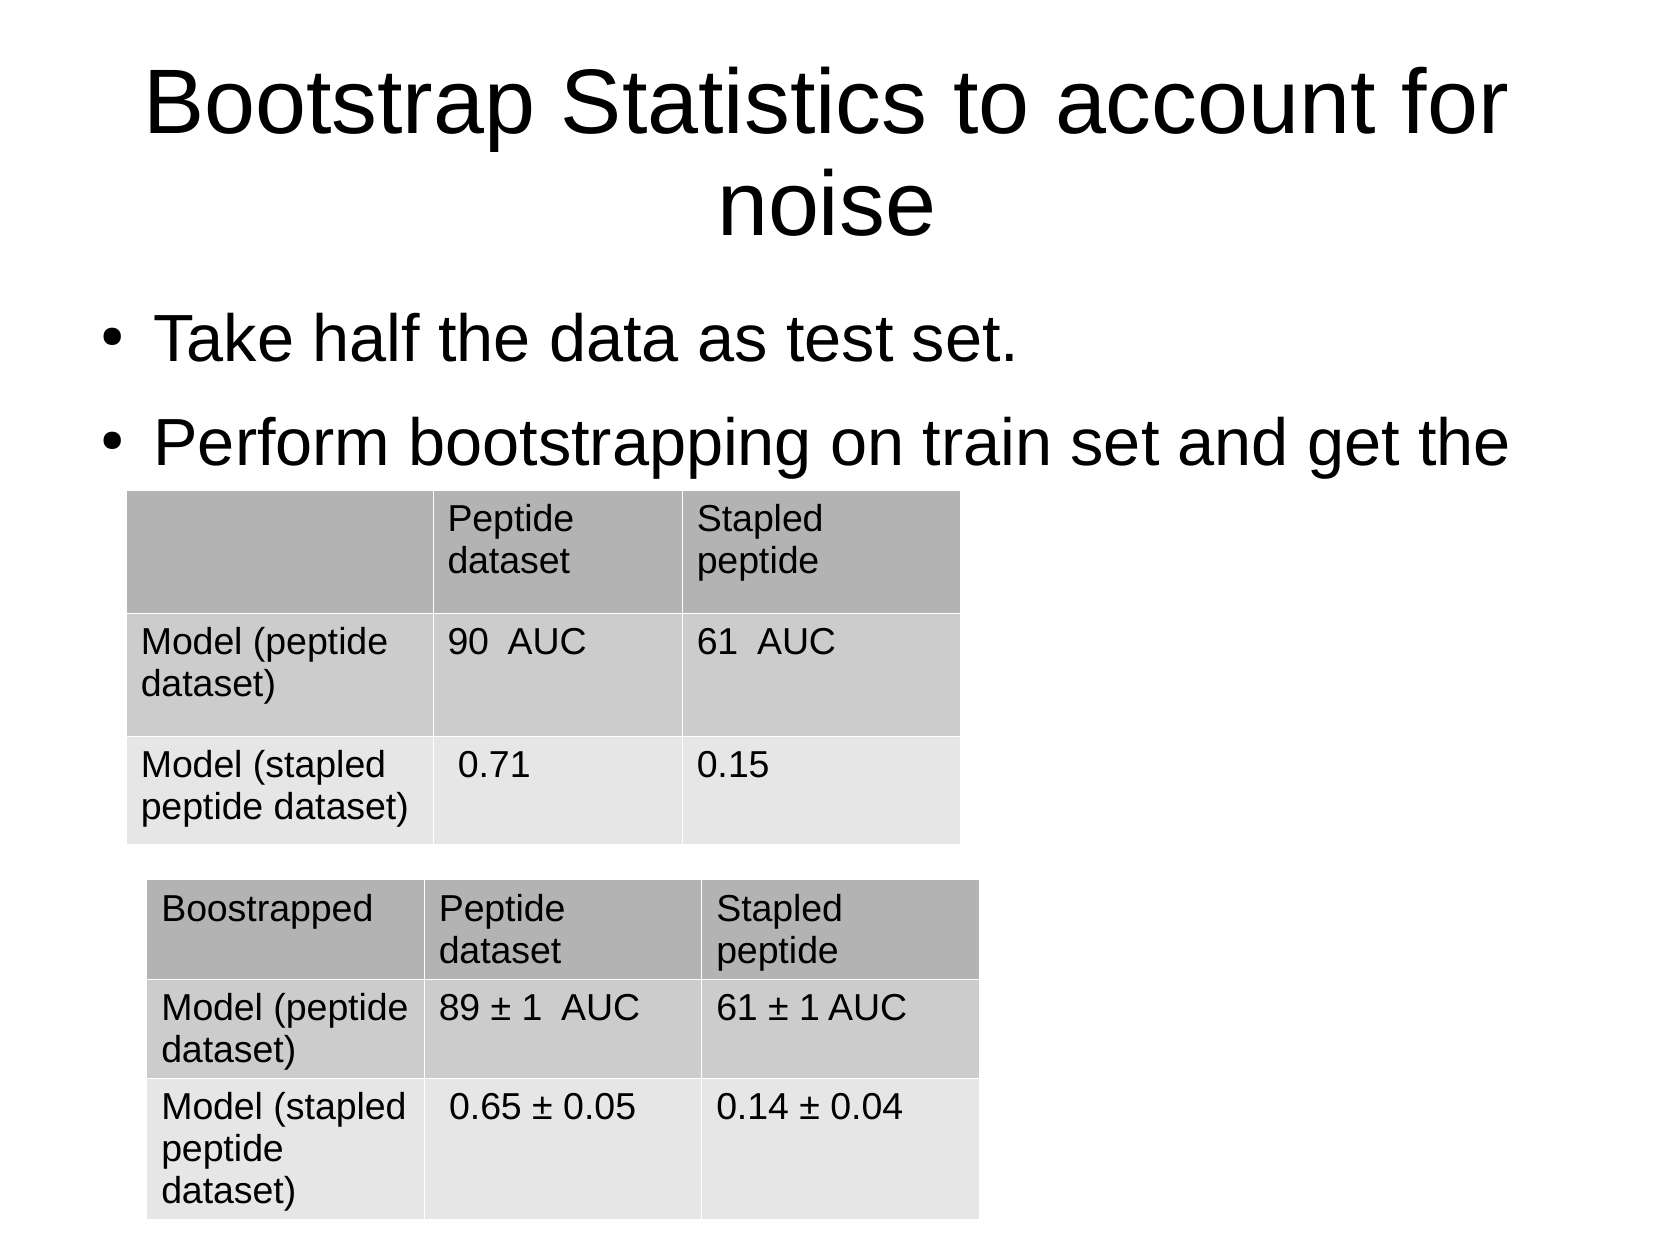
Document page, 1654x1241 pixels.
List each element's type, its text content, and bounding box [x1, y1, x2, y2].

table_cell 61 AUC [683, 614, 960, 736]
table_cell 61 ± 1 AUC [702, 980, 979, 1078]
table_header Stapled peptide [702, 880, 979, 979]
table_cell 0.14 ± 0.04 [702, 1079, 979, 1219]
table_cell 0.15 [683, 737, 960, 844]
title Bootstrap Statistics to account for noise [82, 49, 1571, 257]
table_cell 0.71 [434, 737, 682, 844]
table_header Peptide dataset [434, 491, 682, 613]
table_header Peptide dataset [425, 880, 701, 979]
table_cell Model (stapled peptide dataset) [127, 737, 433, 844]
table_cell Model (peptide dataset) [127, 614, 433, 736]
table_cell Model (peptide dataset) [147, 980, 424, 1078]
table_cell 0.65 ± 0.05 [425, 1079, 701, 1219]
table_header [127, 491, 433, 613]
table_header Stapled peptide [683, 491, 960, 613]
list Take half the data as test set. Perform bootstrapping on train set and get the result [82, 300, 1571, 1021]
table_cell 90 AUC [434, 614, 682, 736]
table_cell Model (stapled peptide dataset) [147, 1079, 424, 1219]
table_cell 89 ± 1 AUC [425, 980, 701, 1078]
table_header Boostrapped [147, 880, 424, 979]
